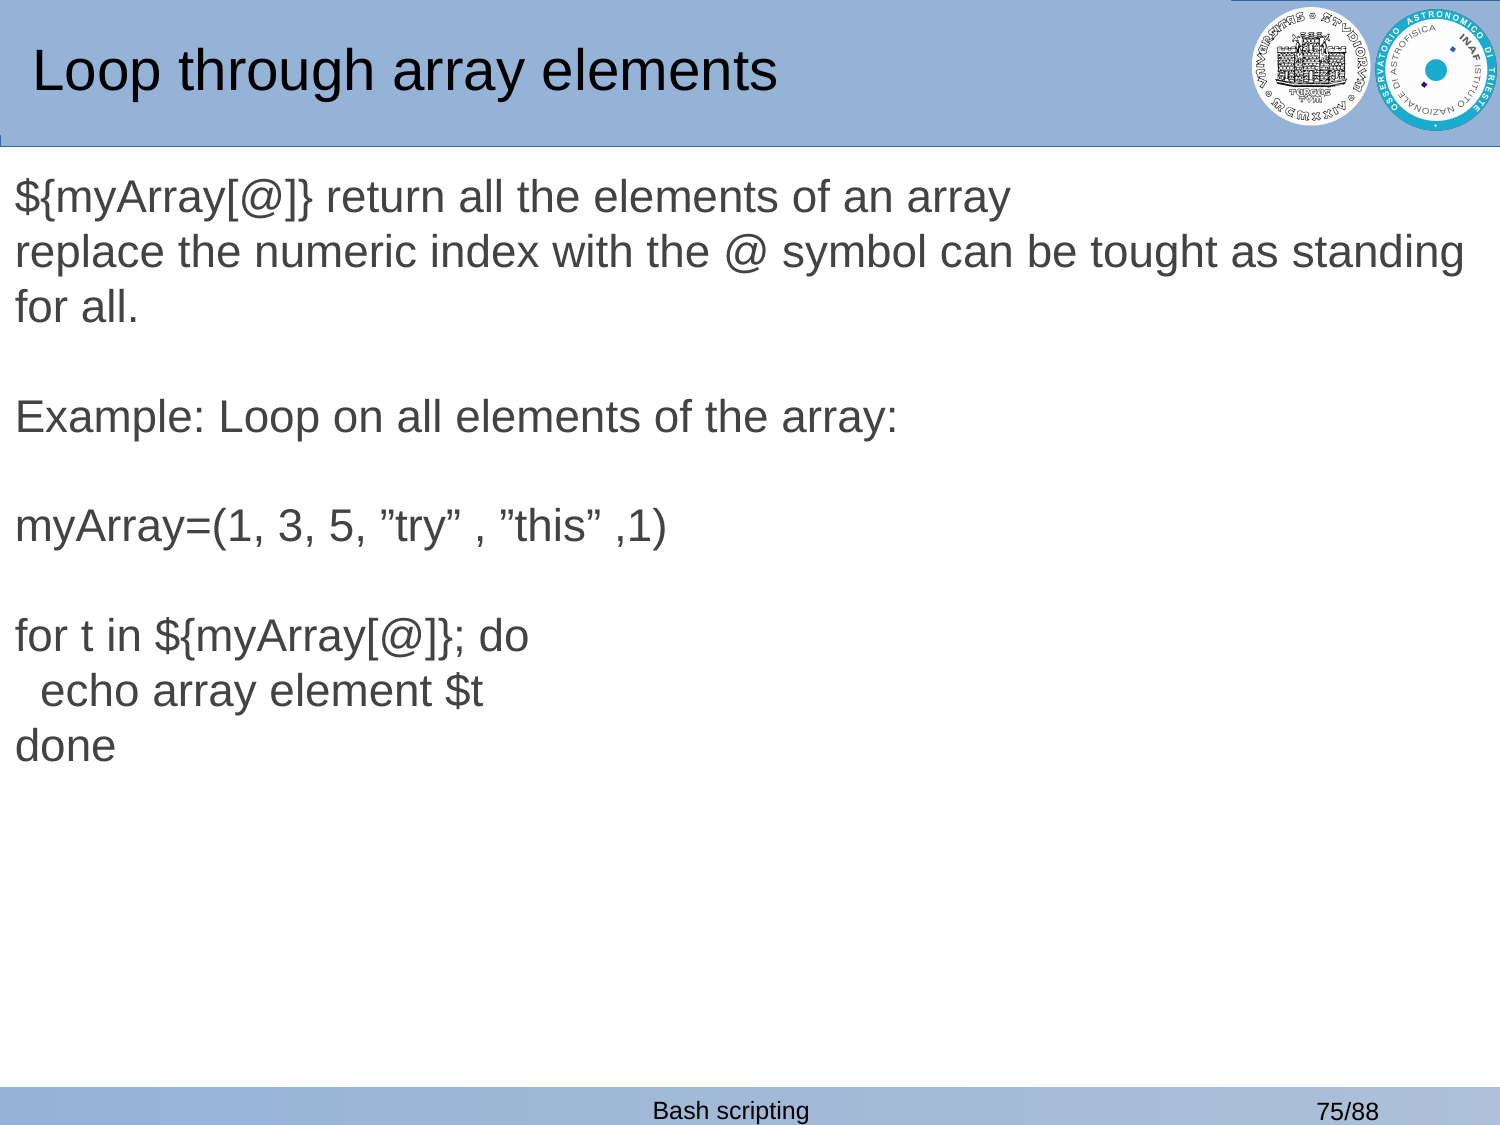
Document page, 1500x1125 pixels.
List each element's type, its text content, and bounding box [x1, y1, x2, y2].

list ${myArray[@]} return all the elements of an array replace the numeric index with the @ symbol can be tought as standing for all. Example: Loop on all elements of the array: myArray=(1, 3, 5, ”try” , ”this” ,1) for t in ${myArray[@]}; do echo array element $t done [0, 158, 1500, 1104]
picture [1252, 0, 1500, 156]
text_box Loop through array elements [0, 0, 1232, 136]
